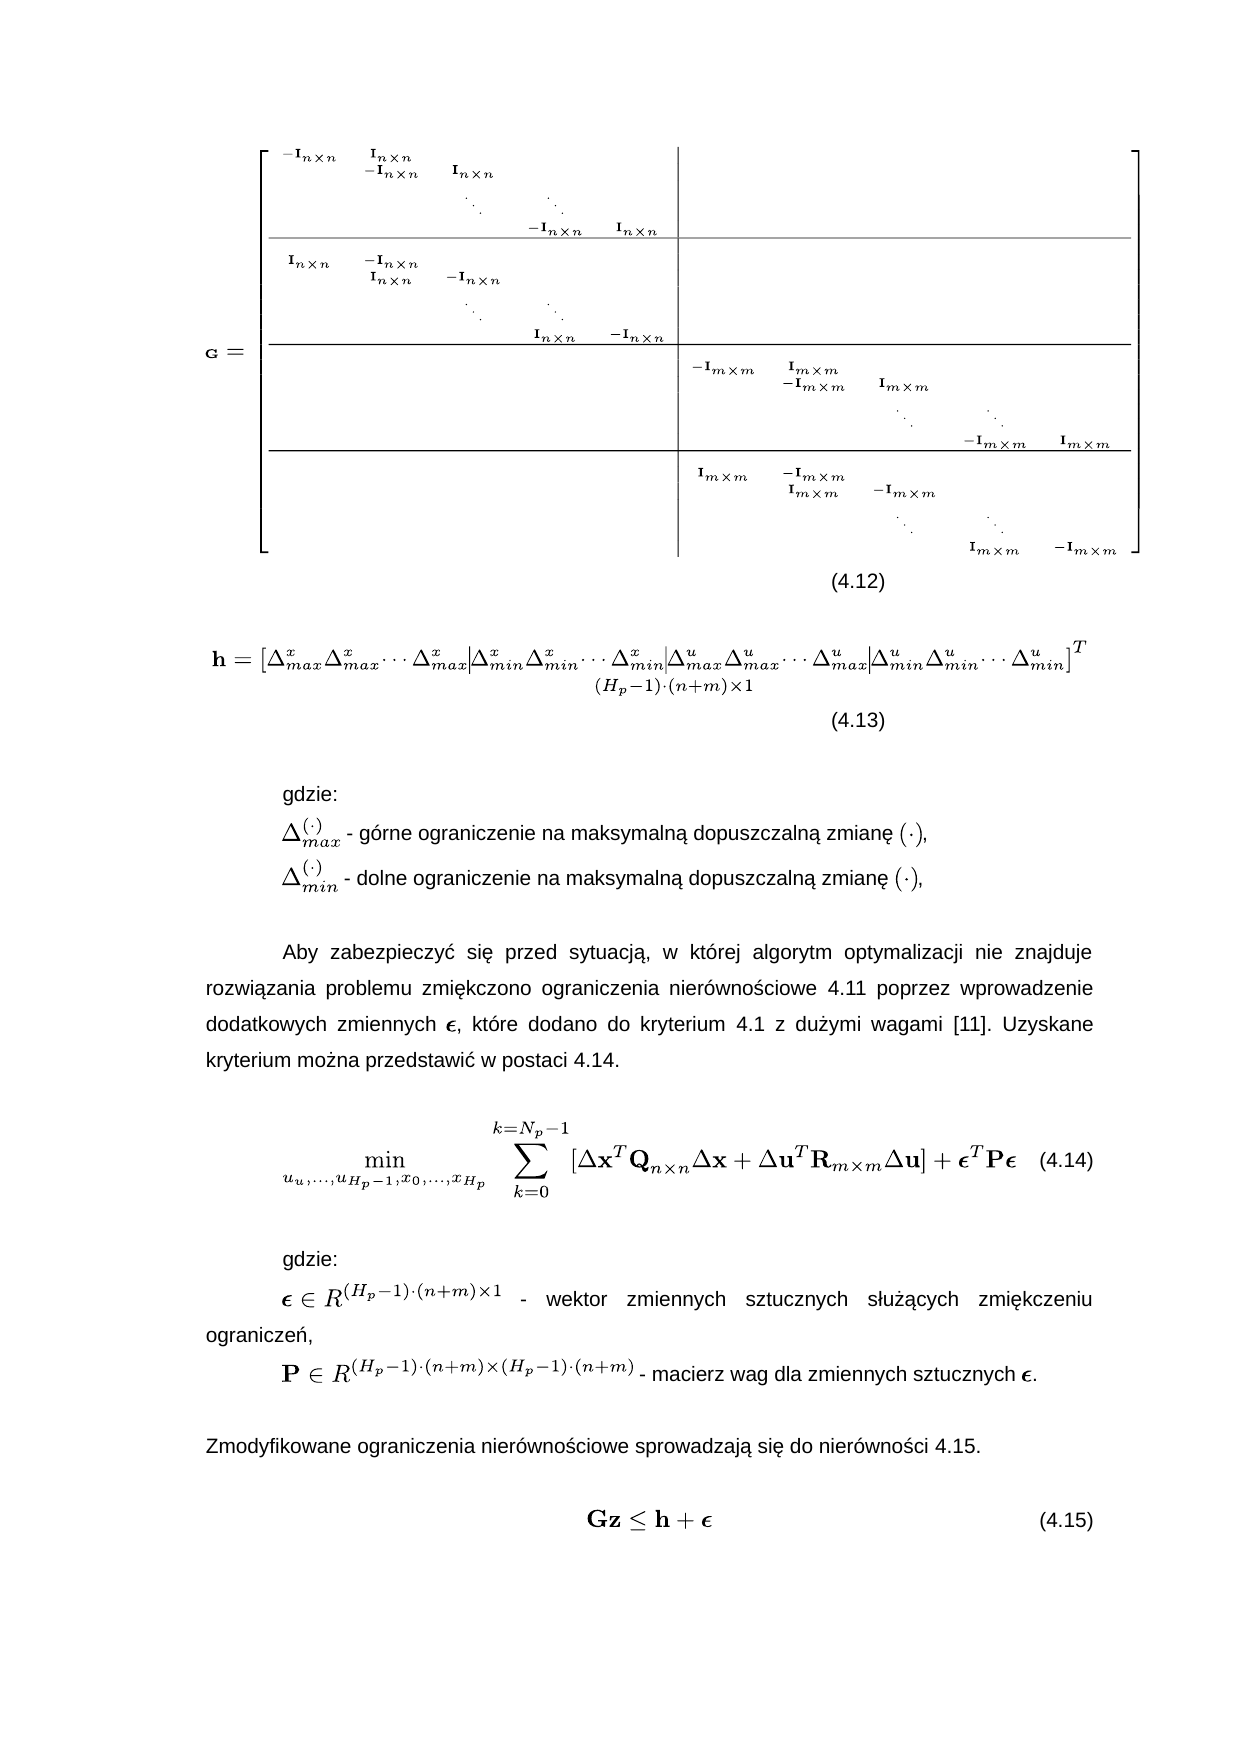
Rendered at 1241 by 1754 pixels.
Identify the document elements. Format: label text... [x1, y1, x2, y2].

text [206, 818, 303, 847]
text gdzie: [206, 1247, 1093, 1271]
text - górne ograniczenie na maksymalną dopuszczalną zmianę , [339, 818, 1093, 847]
text Aby zabezpieczyć się przed sytuacją, w której algorytm optymalizacji nie znajduje rozwiązania problemu zmiękczono ograniczenia nierównościowe 4.11 poprzez wprowadzenie dodatkowych zmiennych , które dodano do kryterium 4.1 z dużymi wagami [11]. Uzyskane kryterium można przedstawić w postaci 4.14. [206, 940, 1093, 1072]
text (4.12) [206, 556, 1093, 593]
text (4.13) [206, 605, 1093, 732]
text [206, 1121, 514, 1198]
text gdzie: [206, 782, 1093, 806]
text - wektor zmiennych sztucznych służących zmiękczeniu ograniczeń, [206, 1283, 1093, 1347]
text [206, 859, 307, 892]
text - macierz wag dla zmiennych sztucznych . [206, 1358, 1093, 1386]
text (4.14) [547, 1121, 1093, 1198]
text Zmodyfikowane ograniczenia nierównościowe sprowadzają się do nierówności 4.15. [206, 1434, 1093, 1458]
text (4.15) [206, 1507, 1093, 1531]
text - dolne ograniczenie na maksymalną dopuszczalną zmianę , [318, 859, 1093, 892]
